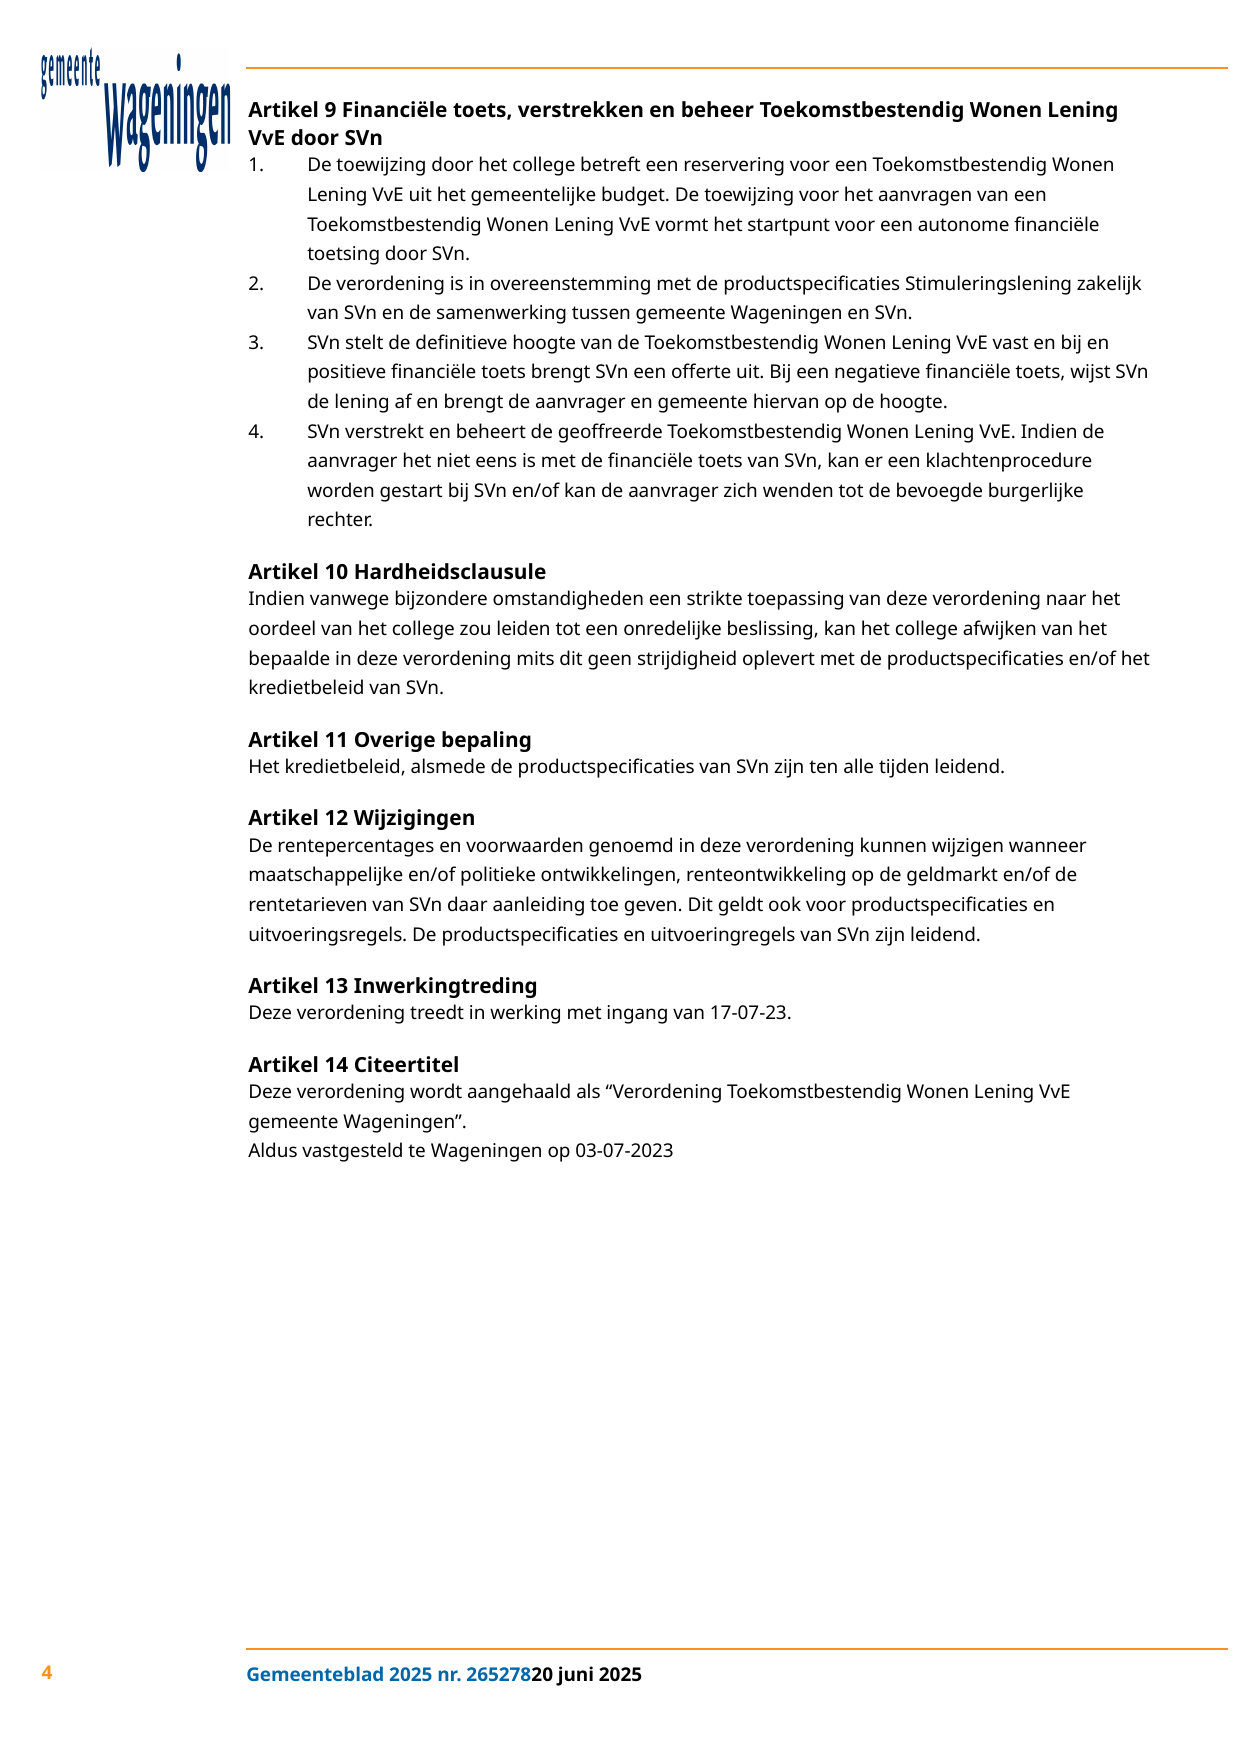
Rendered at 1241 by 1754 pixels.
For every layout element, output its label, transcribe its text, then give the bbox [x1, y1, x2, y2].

text Artikel 14 Citeertitel [248, 1050, 1152, 1078]
text Deze verordening wordt aangehaald als “Verordening Toekomstbestendig Wonen Lening VvE gemeente Wageningen”. [248, 1078, 1152, 1134]
text Artikel 10 Hardheidsclausule [248, 557, 1152, 586]
text Artikel 13 Inwerkingtreding [248, 971, 1152, 999]
text Het kredietbeleid, alsmede de productspecificaties van SVn zijn ten alle tijden leidend. [248, 753, 1152, 779]
text Indien vanwege bijzondere omstandigheden een strikte toepassing van deze verordening naar het oordeel van het college zou leiden tot een onredelijke beslissing, kan het college afwijken van het bepaalde in deze verordening mits dit geen strijdigheid oplevert met de productspecificaties en/of het kredietbeleid van SVn. [248, 586, 1152, 700]
list SVn verstrekt en beheert de geoffreerde Toekomstbestendig Wonen Lening VvE. Indien de aanvrager het niet eens is met de financiële toets van SVn, kan er een klachtenprocedure worden gestart bij SVn en/of kan de aanvrager zich wenden tot de bevoegde burgerlijke rechter. [248, 418, 1152, 532]
list SVn stelt de definitieve hoogte van de Toekomstbestendig Wonen Lening VvE vast en bij en positieve financiële toets brengt SVn een offerte uit. Bij een negatieve financiële toets, wijst SVn de lening af en brengt de aanvrager en gemeente hiervan op de hoogte. [248, 329, 1152, 414]
text Aldus vastgesteld te Wageningen op 03-07-2023 [248, 1138, 1152, 1163]
text Deze verordening treedt in werking met ingang van 17-07-23. [248, 999, 1152, 1025]
list De toewijzing door het college betreft een reservering voor een Toekomstbestendig Wonen Lening VvE uit het gemeentelijke budget. De toewijzing voor het aanvragen van een Toekomstbestendig Wonen Lening VvE vormt het startpunt voor een autonome financiële toetsing door SVn. [248, 152, 1152, 266]
text Artikel 11 Overige bepaling [248, 725, 1152, 753]
list De verordening is in overeenstemming met de productspecificaties Stimuleringslening zakelijk van SVn en de samenwerking tussen gemeente Wageningen en SVn. [248, 270, 1152, 325]
picture [41, 47, 231, 172]
text De rentepercentages en voorwaarden genoemd in deze verordening kunnen wijzigen wanneer maatschappelijke en/of politieke ontwikkelingen, renteontwikkeling op de geldmarkt en/of de rentetarieven van SVn daar aanleiding toe geven. Dit geldt ook voor productspecificaties en uitvoeringsregels. De productspecificaties en uitvoeringregels van SVn zijn leidend. [248, 832, 1152, 946]
text Artikel 12 Wijzigingen [248, 803, 1152, 832]
text Artikel 9 Financiële toets, verstrekken en beheer Toekomstbestendig Wonen Lening VvE door SVn [248, 95, 1152, 152]
